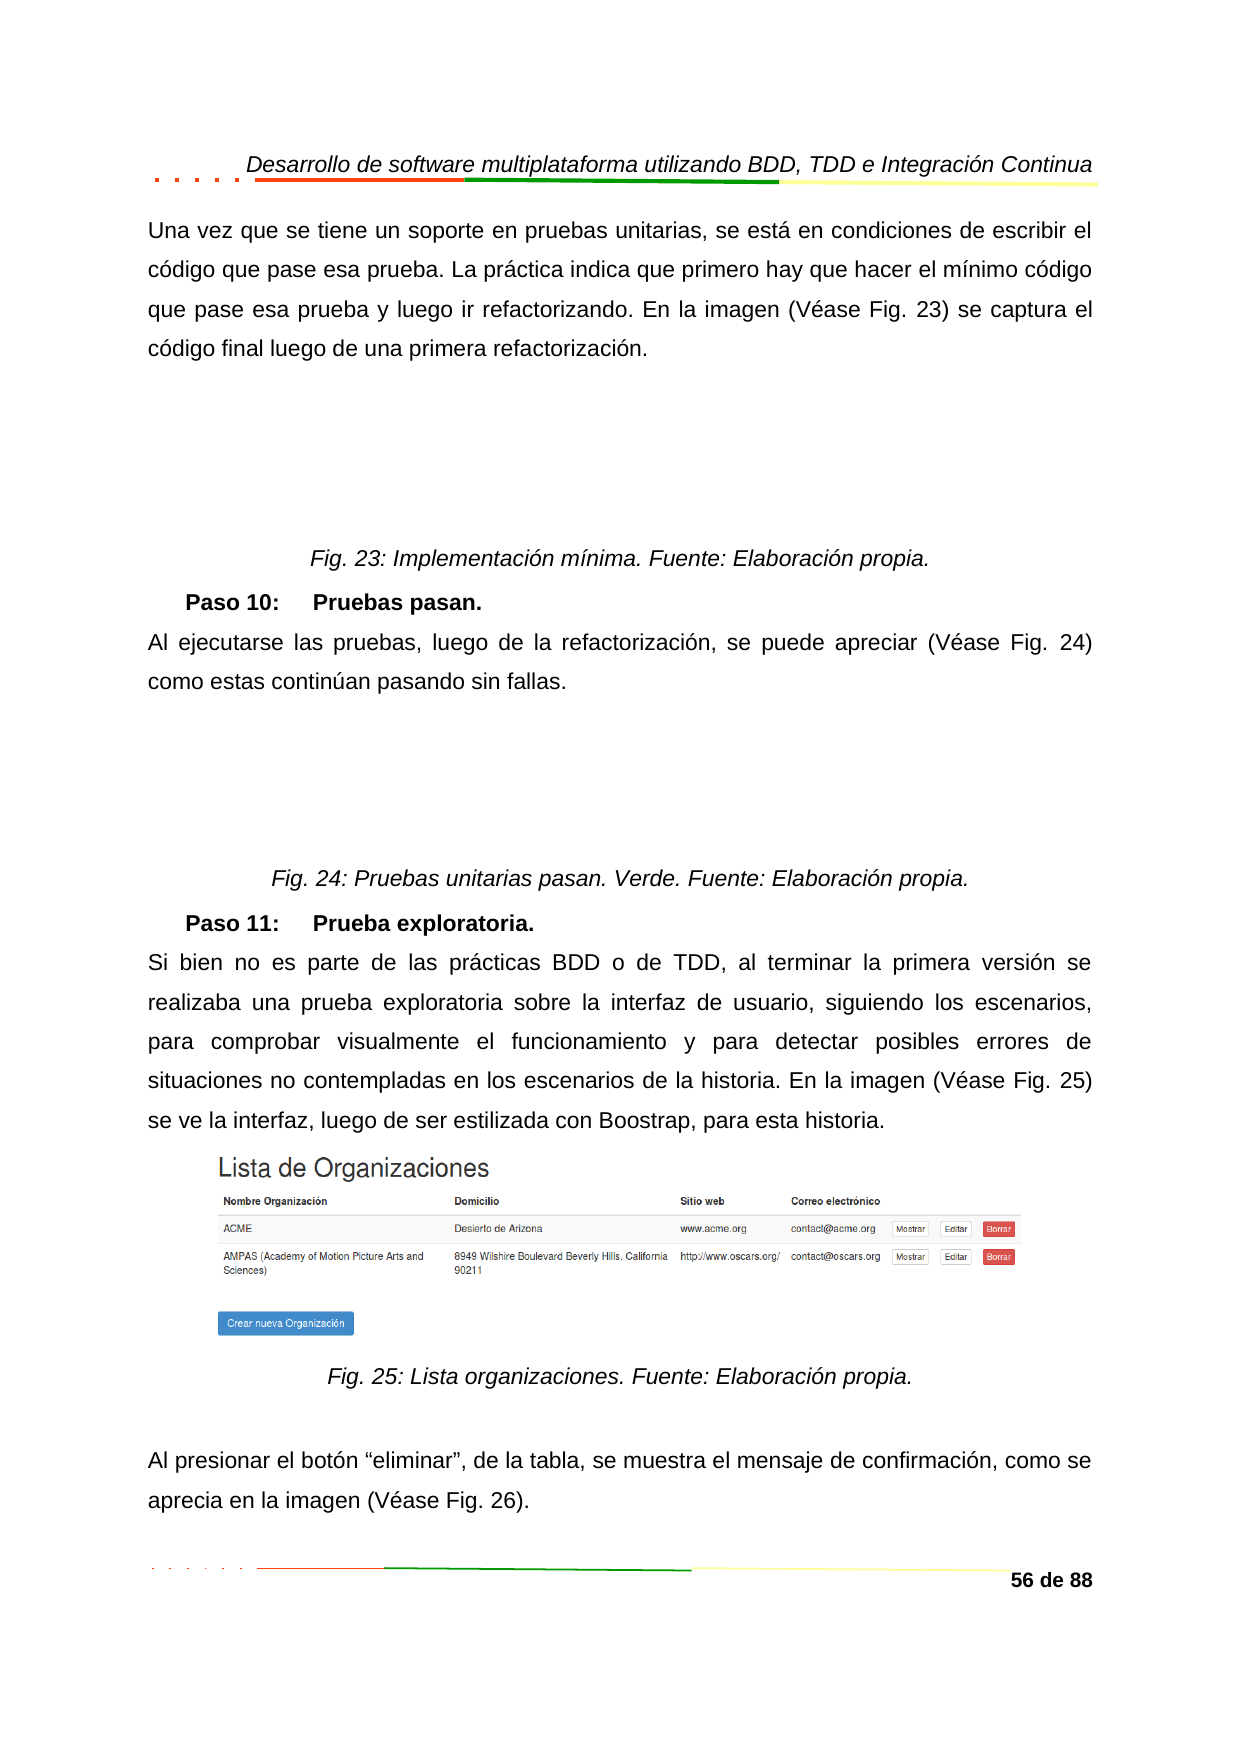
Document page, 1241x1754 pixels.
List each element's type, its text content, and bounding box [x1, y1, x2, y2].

list Prueba exploratoria. [185, 909, 1093, 936]
text Si bien no es parte de las prácticas BDD o de TDD, al terminar la primera versión se realizaba una prueba exploratoria sobre la interfaz de usuario, siguiendo los escenarios, para comprobar visualmente el funcionamiento y para detectar posibles errores de situaciones no contempladas en los escenarios de la historia. En la imagen (Véase Fig. 25) se ve la interfaz, luego de ser estilizada con Boostrap, para esta historia. [148, 949, 1093, 1133]
list Pruebas pasan. [185, 589, 1093, 616]
text Al presionar el botón “eliminar”, de la tabla, se muestra el mensaje de confirmación, como se aprecia en la imagen (Véase Fig. 26). [148, 1447, 1093, 1513]
picture [214, 1152, 1026, 1340]
text Una vez que se tiene un soporte en pruebas unitarias, se está en condiciones de escribir el código que pase esa prueba. La práctica indica que primero hay que hacer el mínimo código que pase esa prueba y luego ir refactorizando. En la imagen (Véase Fig. 23) se captura el código final luego de una primera refactorización. [148, 217, 1093, 361]
table_cell Fig. 25: Lista organizaciones. Fuente: Elaboración propia. [148, 1345, 1093, 1408]
table_cell Fig. 23: Implementación mínima. Fuente: Elaboración propia. [148, 526, 1093, 589]
table_header [148, 1146, 1093, 1345]
table_header [148, 708, 1093, 847]
table_cell Fig. 24: Pruebas unitarias pasan. Verde. Fuente: Elaboración propia. [148, 847, 1093, 909]
text Al ejecutarse las pruebas, luego de la refactorización, se puede apreciar (Véase Fig. 24) como estas continúan pasando sin fallas. [148, 629, 1093, 694]
table_header [148, 375, 1093, 526]
